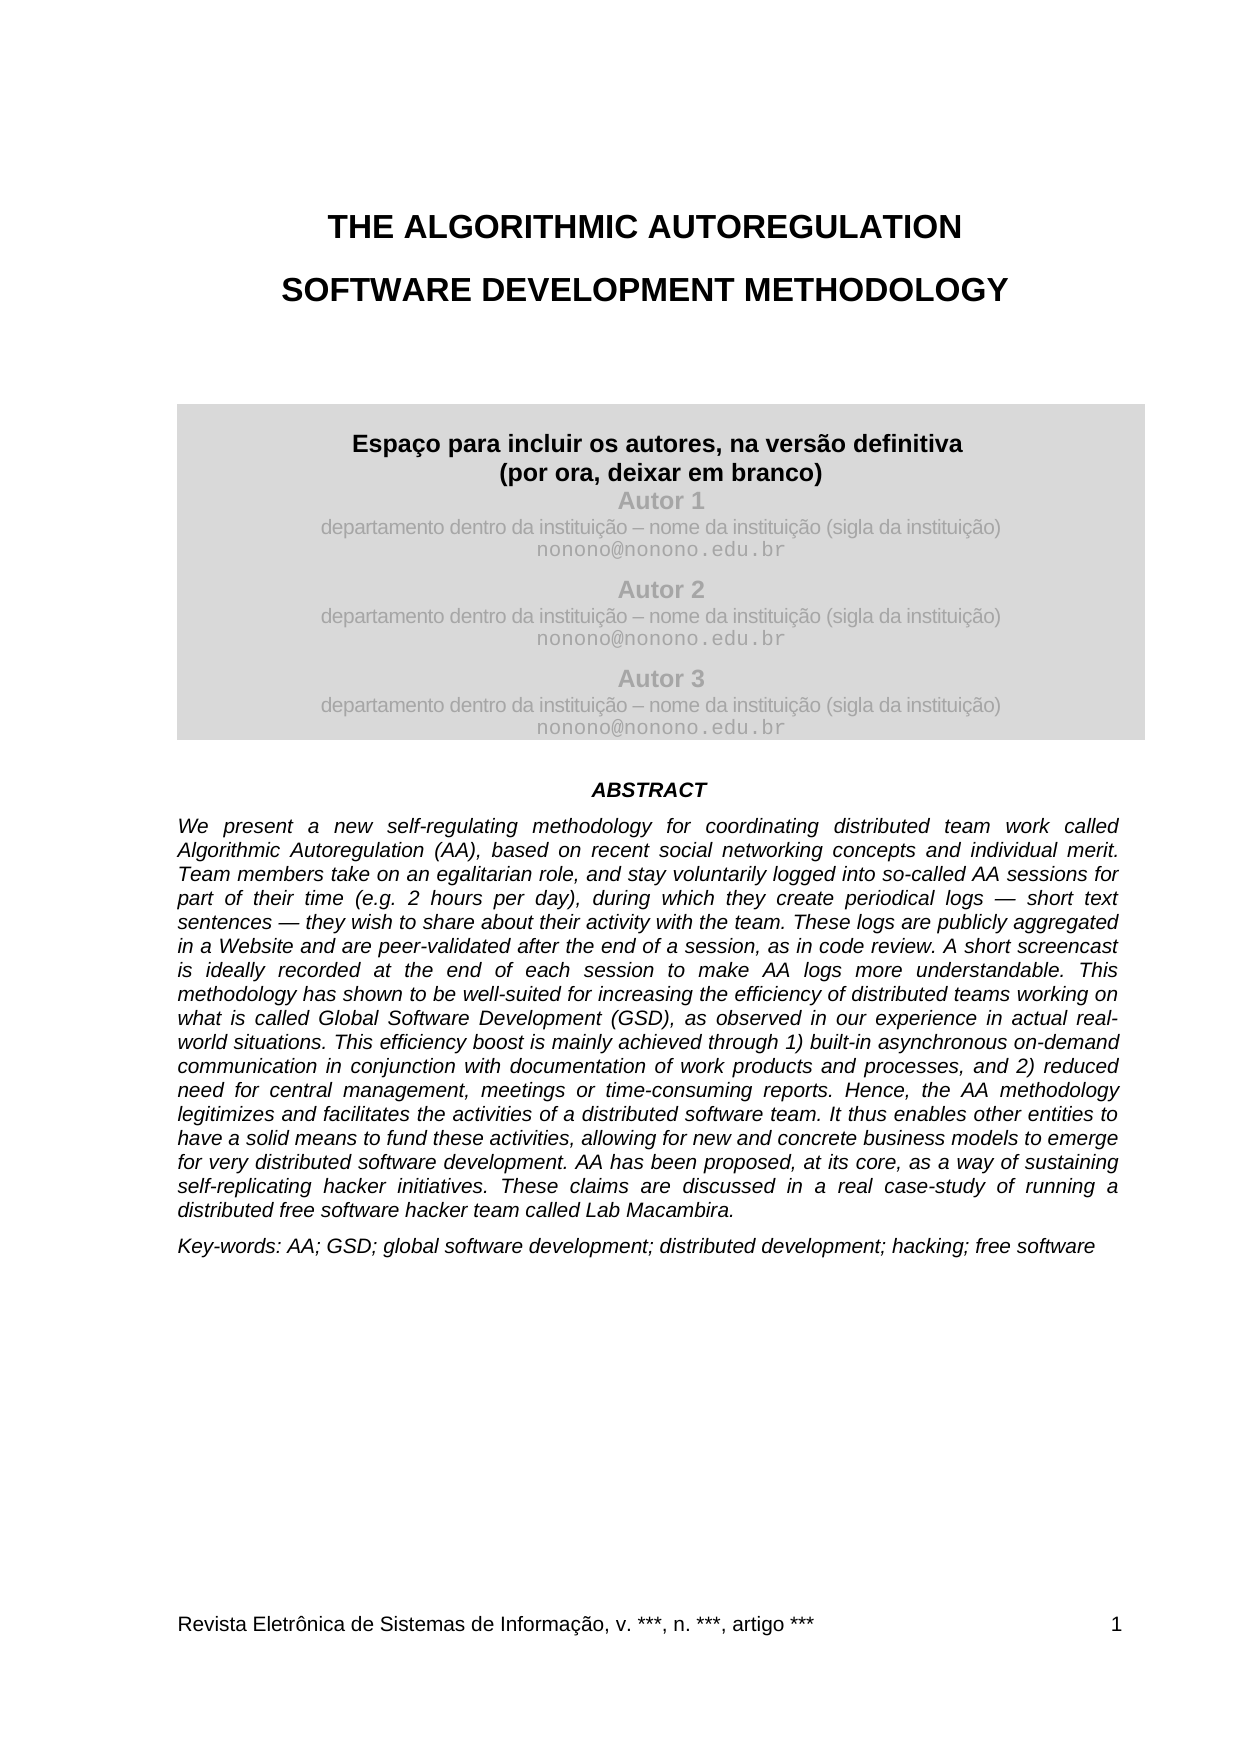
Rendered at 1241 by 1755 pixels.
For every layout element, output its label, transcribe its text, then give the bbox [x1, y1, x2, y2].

text We present a new self-regulating methodology for coordinating distributed team work called Algorithmic Autoregulation (AA), based on recent social networking concepts and individual merit. Team members take on an egalitarian role, and stay voluntarily logged into so-called AA sessions for part of their time (e.g. 2 hours per day), during which they create periodical logs — short text sentences — they wish to share about their activity with the team. These logs are publicly aggregated in a Website and are peer-validated after the end of a session, as in code review. A short screencast is ideally recorded at the end of each session to make AA logs more understandable. This methodology has shown to be well-suited for increasing the efficiency of distributed teams working on what is called Global Software Development (GSD), as observed in our experience in actual real-world situations. This efficiency boost is mainly achieved through 1) built-in asynchronous on-demand communication in conjunction with documentation of work products and processes, and 2) reduced need for central management, meetings or time-consuming reports. Hence, the AA methodology legitimizes and facilitates the activities of a distributed software team. It thus enables other entities to have a solid means to fund these activities, allowing for new and concrete business models to emerge for very distributed software development. AA has been proposed, at its core, as a way of sustaining self-replicating hacker initiatives. These claims are discussed in a real case-study of running a distributed free software hacker team called Lab Macambira. [177, 814, 1122, 1222]
text Key-words: AA; GSD; global software development; distributed development; hacking; free software [177, 1234, 1122, 1258]
title SOFTWARE DEVELOPMENT Methodology [177, 270, 1122, 308]
text ABSTRACT [177, 778, 1122, 802]
title The Algorithmic Autoregulation [177, 207, 1122, 245]
table_header Espaço para incluir os autores, na versão definitiva (por ora, deixar em branco) [177, 404, 1145, 486]
table_cell Autor 1 departamento dentro da instituição – nome da instituição (sigla da instituição) nonono@nonono.edu.br Autor 2 departamento dentro da instituição – nome da instituição (sigla da instituição) nonono@nonono.edu.br Autor 3 departamento dentro da instituição – nome da instituição (sigla da instituição) nonono@nonono.edu.br [177, 486, 1145, 740]
